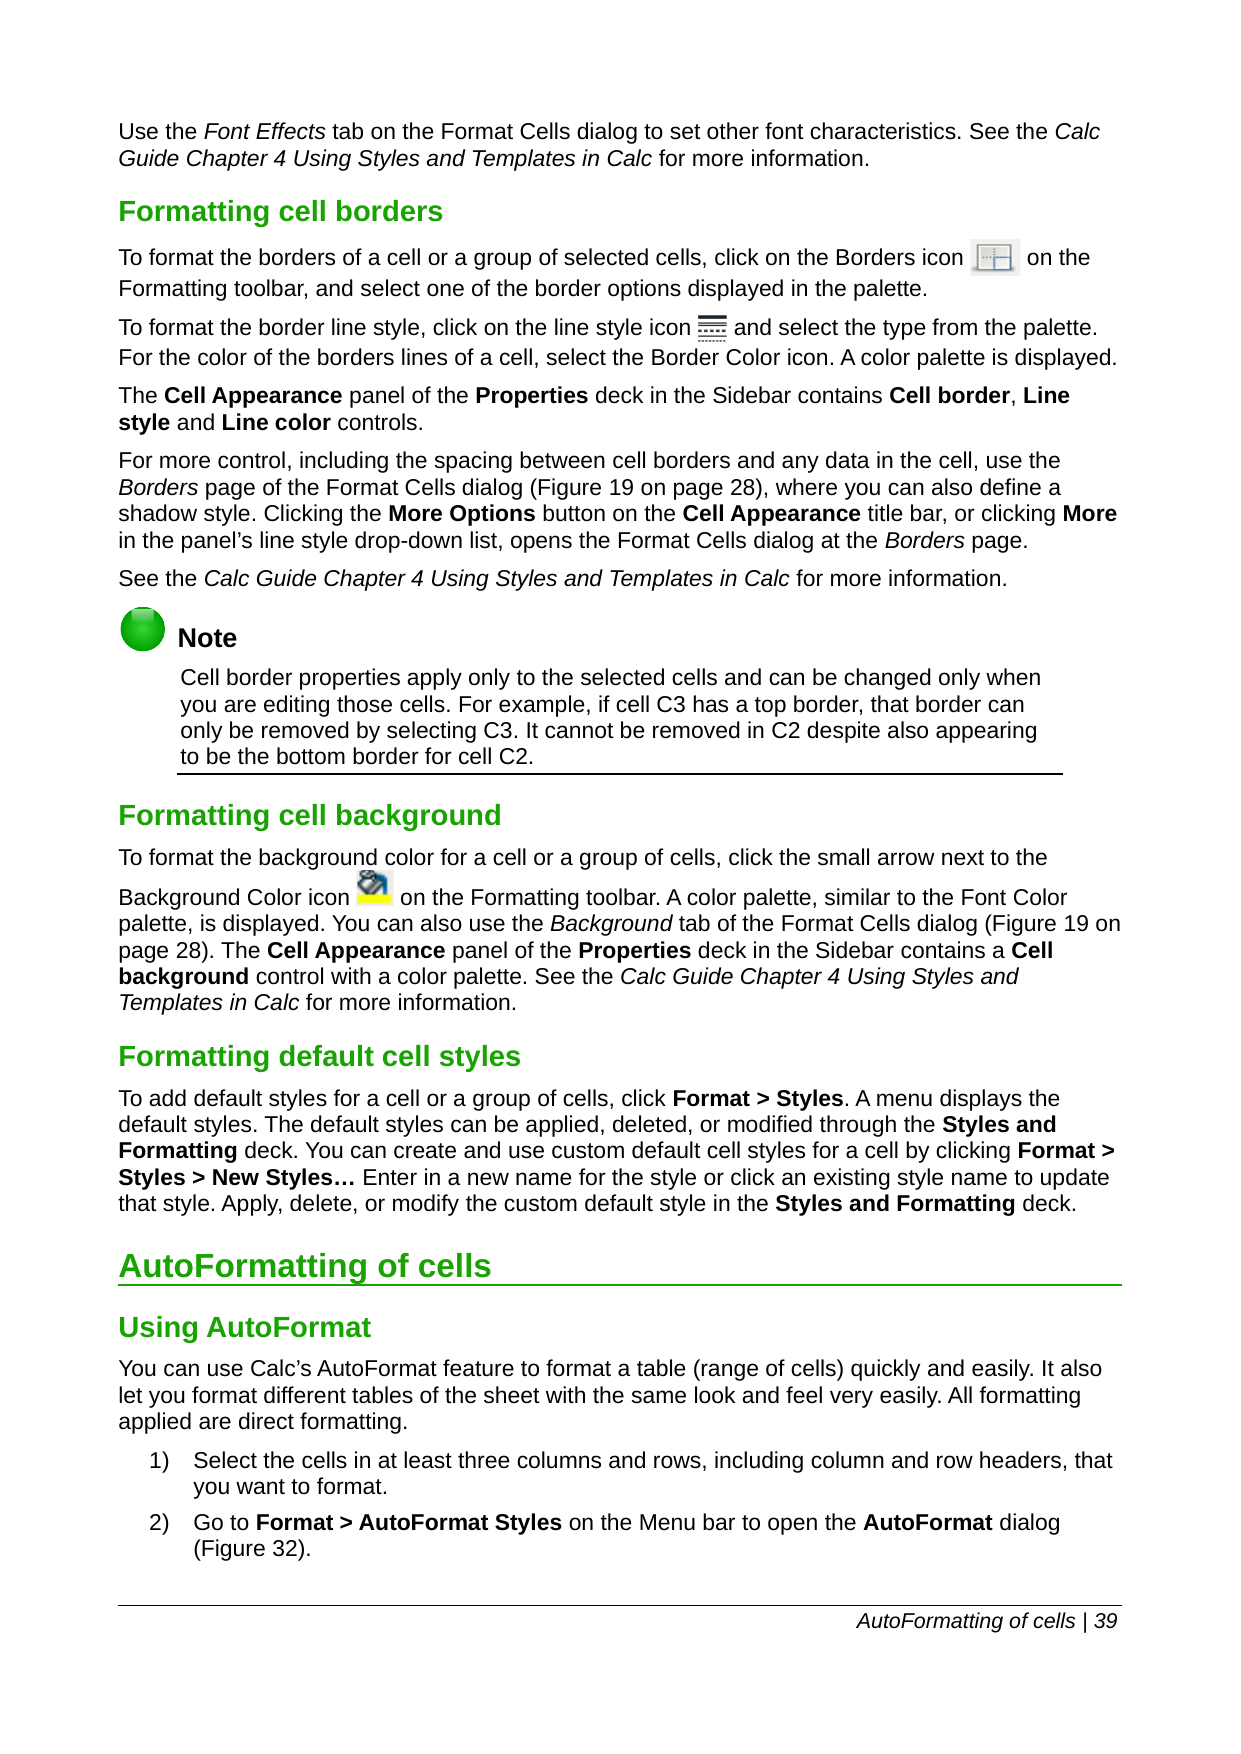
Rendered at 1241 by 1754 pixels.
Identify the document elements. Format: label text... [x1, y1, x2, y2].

subtitle Using AutoFormat [118, 1310, 1122, 1344]
subtitle Formatting cell borders [118, 194, 1122, 228]
subtitle AutoFormatting of cells [118, 1246, 1122, 1284]
text To format the borders of a cell or a group of selected cells, click on the Borders icon on the Formatting toolbar, and select one of the border options displayed in the palette. [118, 240, 1122, 301]
subtitle Formatting cell background [118, 798, 1122, 832]
text To format the border line style, click on the line style icon and select the type from the palette. For the color of the borders lines of a cell, select the Border Color icon. A color palette is displayed. [118, 314, 1122, 370]
picture [356, 870, 394, 906]
text Use the Font Effects tab on the Format Cells dialog to set other font characteristics. See the Calc Guide Chapter 4 Using Styles and Templates in Calc for more information. [118, 118, 1122, 171]
list Select the cells in at least three columns and rows, including column and row headers, that you want to format. [169, 1447, 1122, 1500]
picture [697, 313, 728, 344]
text The Cell Appearance panel of the Properties deck in the Sidebar contains Cell border, Line style and Line color controls. [118, 382, 1122, 435]
text To add default styles for a cell or a group of cells, click Format > Styles. A menu displays the default styles. The default styles can be applied, deleted, or modified through the Styles and Formatting deck. You can create and use custom default cell styles for a cell by clicking Format > Styles > New Styles… Enter in a new name for the style or click an existing style name to update that style. Apply, delete, or modify the custom default style in the Styles and Formatting deck. [118, 1085, 1122, 1216]
text For more control, including the spacing between cell borders and any data in the cell, use the Borders page of the Format Cells dialog (Figure 19 on page 28), where you can also define a shadow style. Clicking the More Options button on the Cell Appearance title bar, or clicking More in the panel’s line style drop-down list, opens the Format Cells dialog at the Borders page. [118, 447, 1122, 553]
picture [970, 239, 1021, 276]
text To format the background color for a cell or a group of cells, click the small arrow next to the Background Color icon on the Formatting toolbar. A color palette, similar to the Font Color palette, is displayed. You can also use the Background tab of the Format Cells dialog (Figure 19 on page 28). The Cell Appearance panel of the Properties deck in the Sidebar contains a Cell background control with a color palette. See the Calc Guide Chapter 4 Using Styles and Templates in Calc for more information. [118, 844, 1122, 1016]
list Go to Format > AutoFormat Styles on the Menu bar to open the AutoFormat dialog (Figure 32). [169, 1508, 1122, 1561]
text Cell border properties apply only to the selected cells and can be changed only when you are editing those cells. For example, if cell C3 has a top border, that border can only be removed by selecting C3. It cannot be removed in C2 despite also appearing to be the bottom border for cell C2. [177, 661, 1063, 773]
subtitle Formatting default cell styles [118, 1039, 1122, 1073]
list You can use Calc’s AutoFormat feature to format a table (range of cells) quickly and easily. It also let you format different tables of the sheet with the same look and feel very easily. All formatting applied are direct formatting. [118, 1355, 1122, 1434]
text See the Calc Guide Chapter 4 Using Styles and Templates in Calc for more information. [118, 565, 1122, 592]
subtitle Note [118, 604, 1122, 654]
